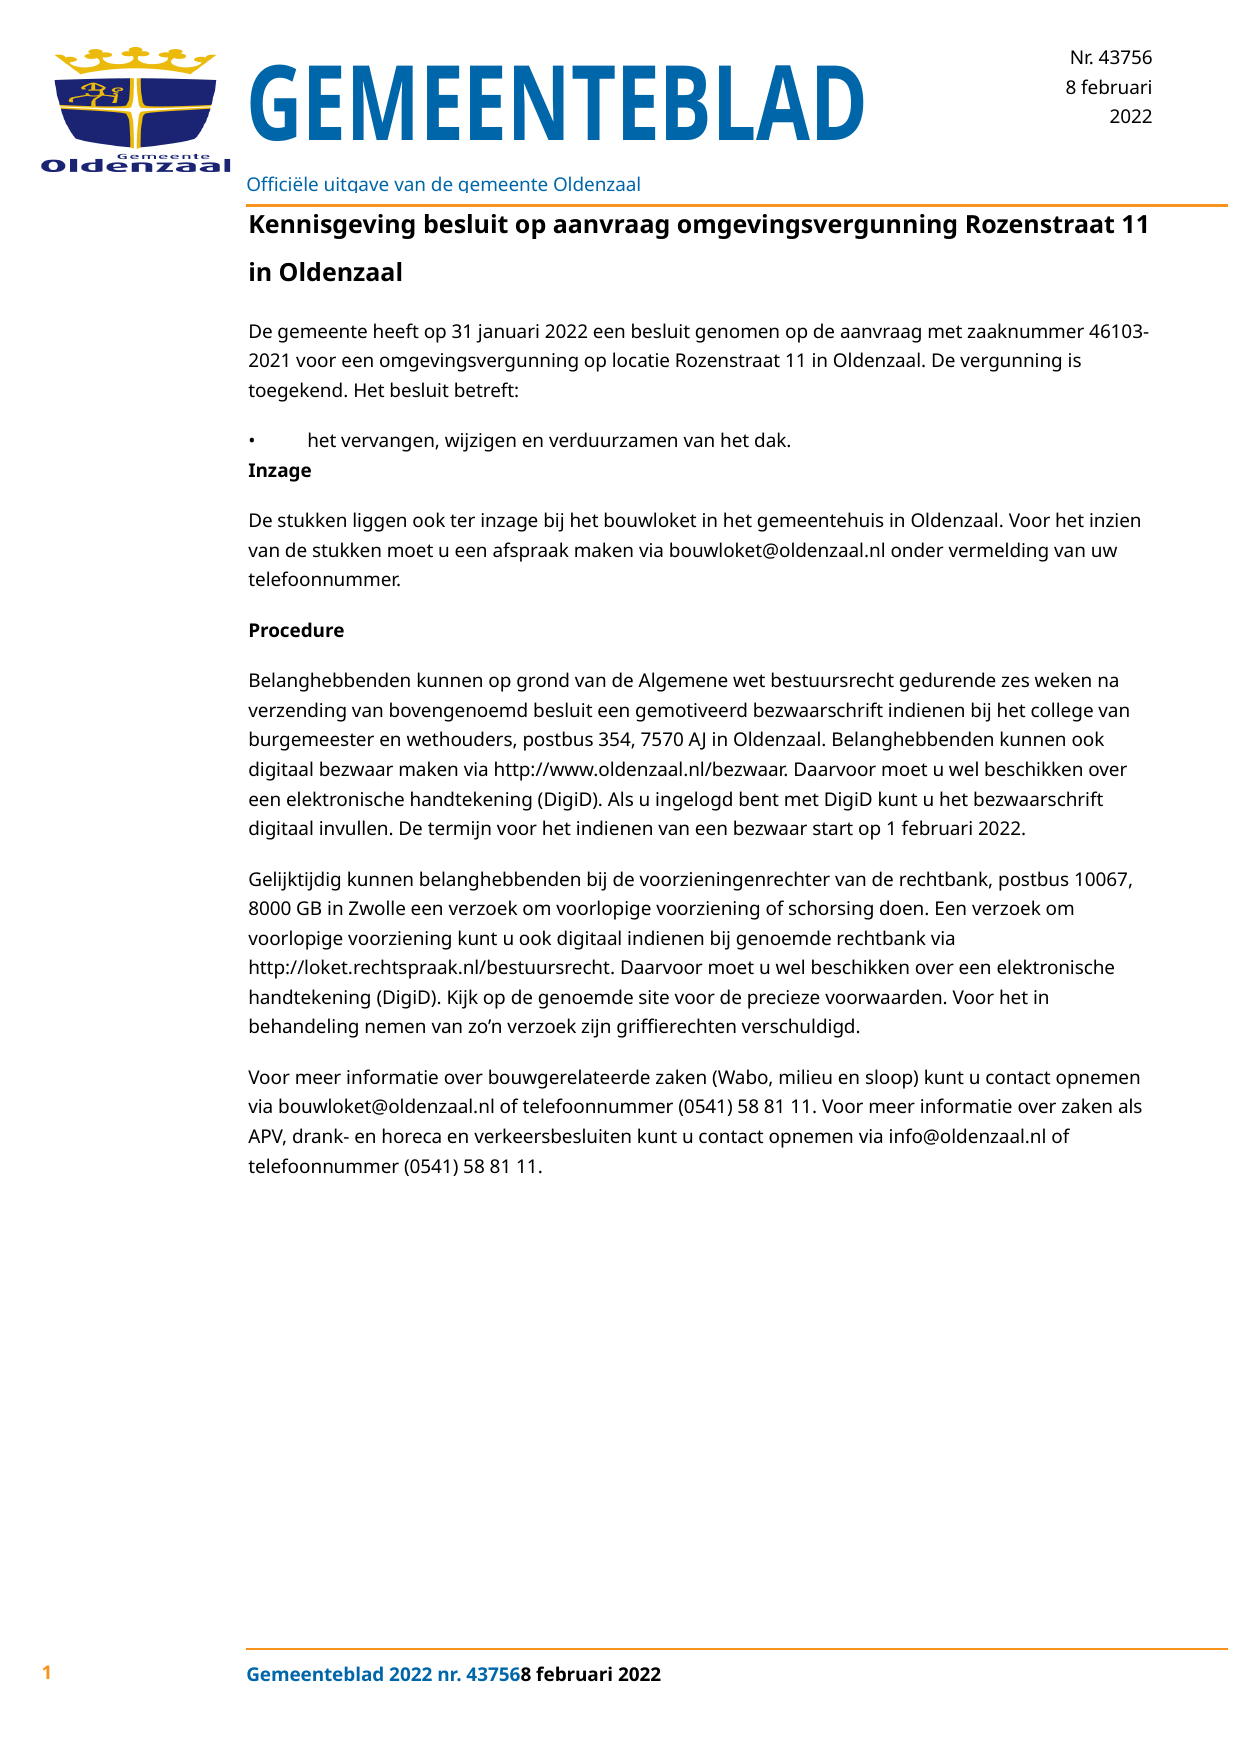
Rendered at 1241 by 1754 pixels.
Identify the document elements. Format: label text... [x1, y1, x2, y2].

text Procedure [248, 617, 1152, 643]
text Gelijktijdig kunnen belanghebbenden bij de voorzieningenrechter van de rechtbank, postbus 10067, 8000 GB in Zwolle een verzoek om voorlopige voorziening of schorsing doen. Een verzoek om voorlopige voorziening kunt u ook digitaal indienen bij genoemde rechtbank via http://loket.rechtspraak.nl/bestuursrecht. Daarvoor moet u wel beschikken over een elektronische handtekening (DigiD). Kijk op de genoemde site voor de precieze voorwaarden. Voor het in behandeling nemen van zo’n verzoek zijn griffierechten verschuldigd. [248, 866, 1152, 1039]
text Kennisgeving besluit op aanvraag omgevingsvergunning Rozenstraat 11 in Oldenzaal [248, 207, 1152, 288]
text Inzage [248, 457, 1152, 483]
list het vervangen, wijzigen en verduurzamen van het dak. [248, 427, 1152, 453]
text Voor meer informatie over bouwgerelateerde zaken (Wabo, milieu en sloop) kunt u contact opnemen via bouwloket@oldenzaal.nl of telefoonnummer (0541) 58 81 11. Voor meer informatie over zaken als APV, drank- en horeca en verkeersbesluiten kunt u contact opnemen via info@oldenzaal.nl of telefoonnummer (0541) 58 81 11. [248, 1064, 1152, 1179]
text Belanghebbenden kunnen op grond van de Algemene wet bestuursrecht gedurende zes weken na verzending van bovengenoemd besluit een gemotiveerd bezwaarschrift indienen bij het college van burgemeester en wethouders, postbus 354, 7570 AJ in Oldenzaal. Belanghebbenden kunnen ook digitaal bezwaar maken via http://www.oldenzaal.nl/bezwaar. Daarvoor moet u wel beschikken over een elektronische handtekening (DigiD). Als u ingelogd bent met DigiD kunt u het bezwaarschrift digitaal invullen. De termijn voor het indienen van een bezwaar start op 1 februari 2022. [248, 667, 1152, 841]
picture [41, 47, 231, 172]
text De gemeente heeft op 31 januari 2022 een besluit genomen op de aanvraag met zaaknummer 46103-2021 voor een omgevingsvergunning op locatie Rozenstraat 11 in Oldenzaal. De vergunning is toegekend. Het besluit betreft: [248, 318, 1152, 403]
text De stukken liggen ook ter inzage bij het bouwloket in het gemeentehuis in Oldenzaal. Voor het inzien van de stukken moet u een afspraak maken via bouwloket@oldenzaal.nl onder vermelding van uw telefoonnummer. [248, 507, 1152, 592]
